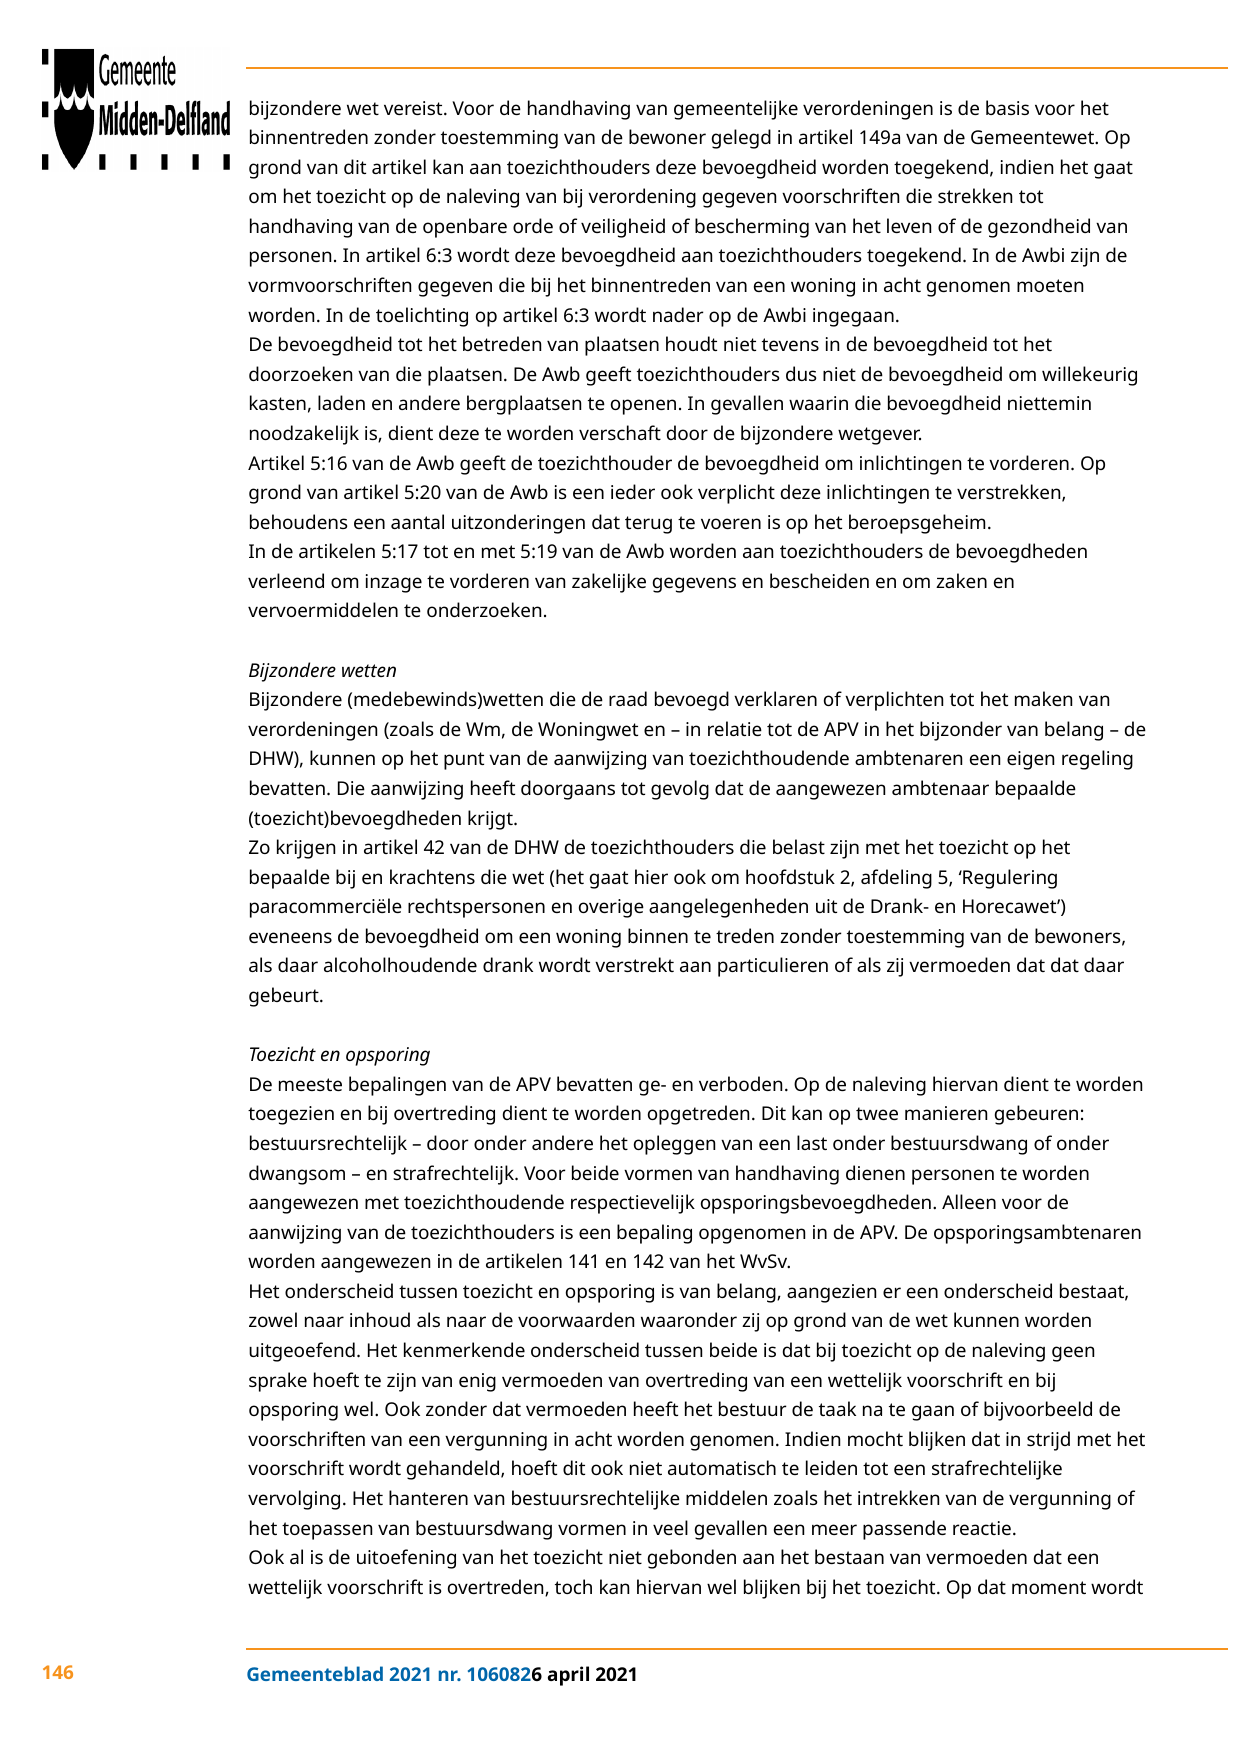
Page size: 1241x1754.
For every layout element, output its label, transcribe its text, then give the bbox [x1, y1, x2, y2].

text Het onderscheid tussen toezicht en opsporing is van belang, aangezien er een onderscheid bestaat, zowel naar inhoud als naar de voorwaarden waaronder zij op grond van de wet kunnen worden uitgeoefend. Het kenmerkende onderscheid tussen beide is dat bij toezicht op de naleving geen sprake hoeft te zijn van enig vermoeden van overtreding van een wettelijk voorschrift en bij opsporing wel. Ook zonder dat vermoeden heeft het bestuur de taak na te gaan of bijvoorbeeld de voorschriften van een vergunning in acht worden genomen. Indien mocht blijken dat in strijd met het voorschrift wordt gehandeld, hoeft dit ook niet automatisch te leiden tot een strafrechtelijke vervolging. Het hanteren van bestuursrechtelijke middelen zoals het intrekken van de vergunning of het toepassen van bestuursdwang vormen in veel gevallen een meer passende reactie. [248, 1278, 1152, 1541]
text Artikel 5:16 van de Awb geeft de toezichthouder de bevoegdheid om inlichtingen te vorderen. Op grond van artikel 5:20 van de Awb is een ieder ook verplicht deze inlichtingen te verstrekken, behoudens een aantal uitzonderingen dat terug te voeren is op het beroepsgeheim. [248, 450, 1152, 535]
text De bevoegdheid tot het betreden van plaatsen houdt niet tevens in de bevoegdheid tot het doorzoeken van die plaatsen. De Awb geeft toezichthouders dus niet de bevoegdheid om willekeurig kasten, laden en andere bergplaatsen te openen. In gevallen waarin die bevoegdheid niettemin noodzakelijk is, dient deze te worden verschaft door de bijzondere wetgever. [248, 331, 1152, 446]
text Toezicht en opsporing [248, 1041, 1152, 1067]
picture [41, 47, 231, 172]
text Ook al is de uitoefening van het toezicht niet gebonden aan het bestaan van vermoeden dat een wettelijk voorschrift is overtreden, toch kan hiervan wel blijken bij het toezicht. Op dat moment wordt [248, 1544, 1152, 1600]
text In de artikelen 5:17 tot en met 5:19 van de Awb worden aan toezichthouders de bevoegdheden verleend om inzage te vorderen van zakelijke gegevens en bescheiden en om zaken en vervoermiddelen te onderzoeken. [248, 538, 1152, 623]
text Zo krijgen in artikel 42 van de DHW de toezichthouders die belast zijn met het toezicht op het bepaalde bij en krachtens die wet (het gaat hier ook om hoofdstuk 2, afdeling 5, ‘Regulering paracommerciële rechtspersonen en overige aangelegenheden uit de Drank- en Horecawet’) eveneens de bevoegdheid om een woning binnen te treden zonder toestemming van de bewoners, als daar alcoholhoudende drank wordt verstrekt aan particulieren of als zij vermoeden dat dat daar gebeurt. [248, 834, 1152, 1008]
text Bijzondere (medebewinds)wetten die de raad bevoegd verklaren of verplichten tot het maken van verordeningen (zoals de Wm, de Woningwet en – in relatie tot de APV in het bijzonder van belang – de DHW), kunnen op het punt van de aanwijzing van toezichthoudende ambtenaren een eigen regeling bevatten. Die aanwijzing heeft doorgaans tot gevolg dat de aangewezen ambtenaar bepaalde (toezicht)bevoegdheden krijgt. [248, 686, 1152, 831]
text Bijzondere wetten [248, 657, 1152, 683]
text De meeste bepalingen van de APV bevatten ge- en verboden. Op de naleving hiervan dient te worden toegezien en bij overtreding dient te worden opgetreden. Dit kan op twee manieren gebeuren: bestuursrechtelijk – door onder andere het opleggen van een last onder bestuursdwang of onder dwangsom – en strafrechtelijk. Voor beide vormen van handhaving dienen personen te worden aangewezen met toezichthoudende respectievelijk opsporingsbevoegdheden. Alleen voor de aanwijzing van de toezichthouders is een bepaling opgenomen in de APV. De opsporingsambtenaren worden aangewezen in de artikelen 141 en 142 van het WvSv. [248, 1071, 1152, 1274]
text bijzondere wet vereist. Voor de handhaving van gemeentelijke verordeningen is de basis voor het binnentreden zonder toestemming van de bewoner gelegd in artikel 149a van de Gemeentewet. Op grond van dit artikel kan aan toezichthouders deze bevoegdheid worden toegekend, indien het gaat om het toezicht op de naleving van bij verordening gegeven voorschriften die strekken tot handhaving van de openbare orde of veiligheid of bescherming van het leven of de gezondheid van personen. In artikel 6:3 wordt deze bevoegdheid aan toezichthouders toegekend. In de Awbi zijn de vormvoorschriften gegeven die bij het binnentreden van een woning in acht genomen moeten worden. In de toelichting op artikel 6:3 wordt nader op de Awbi ingegaan. [248, 95, 1152, 328]
